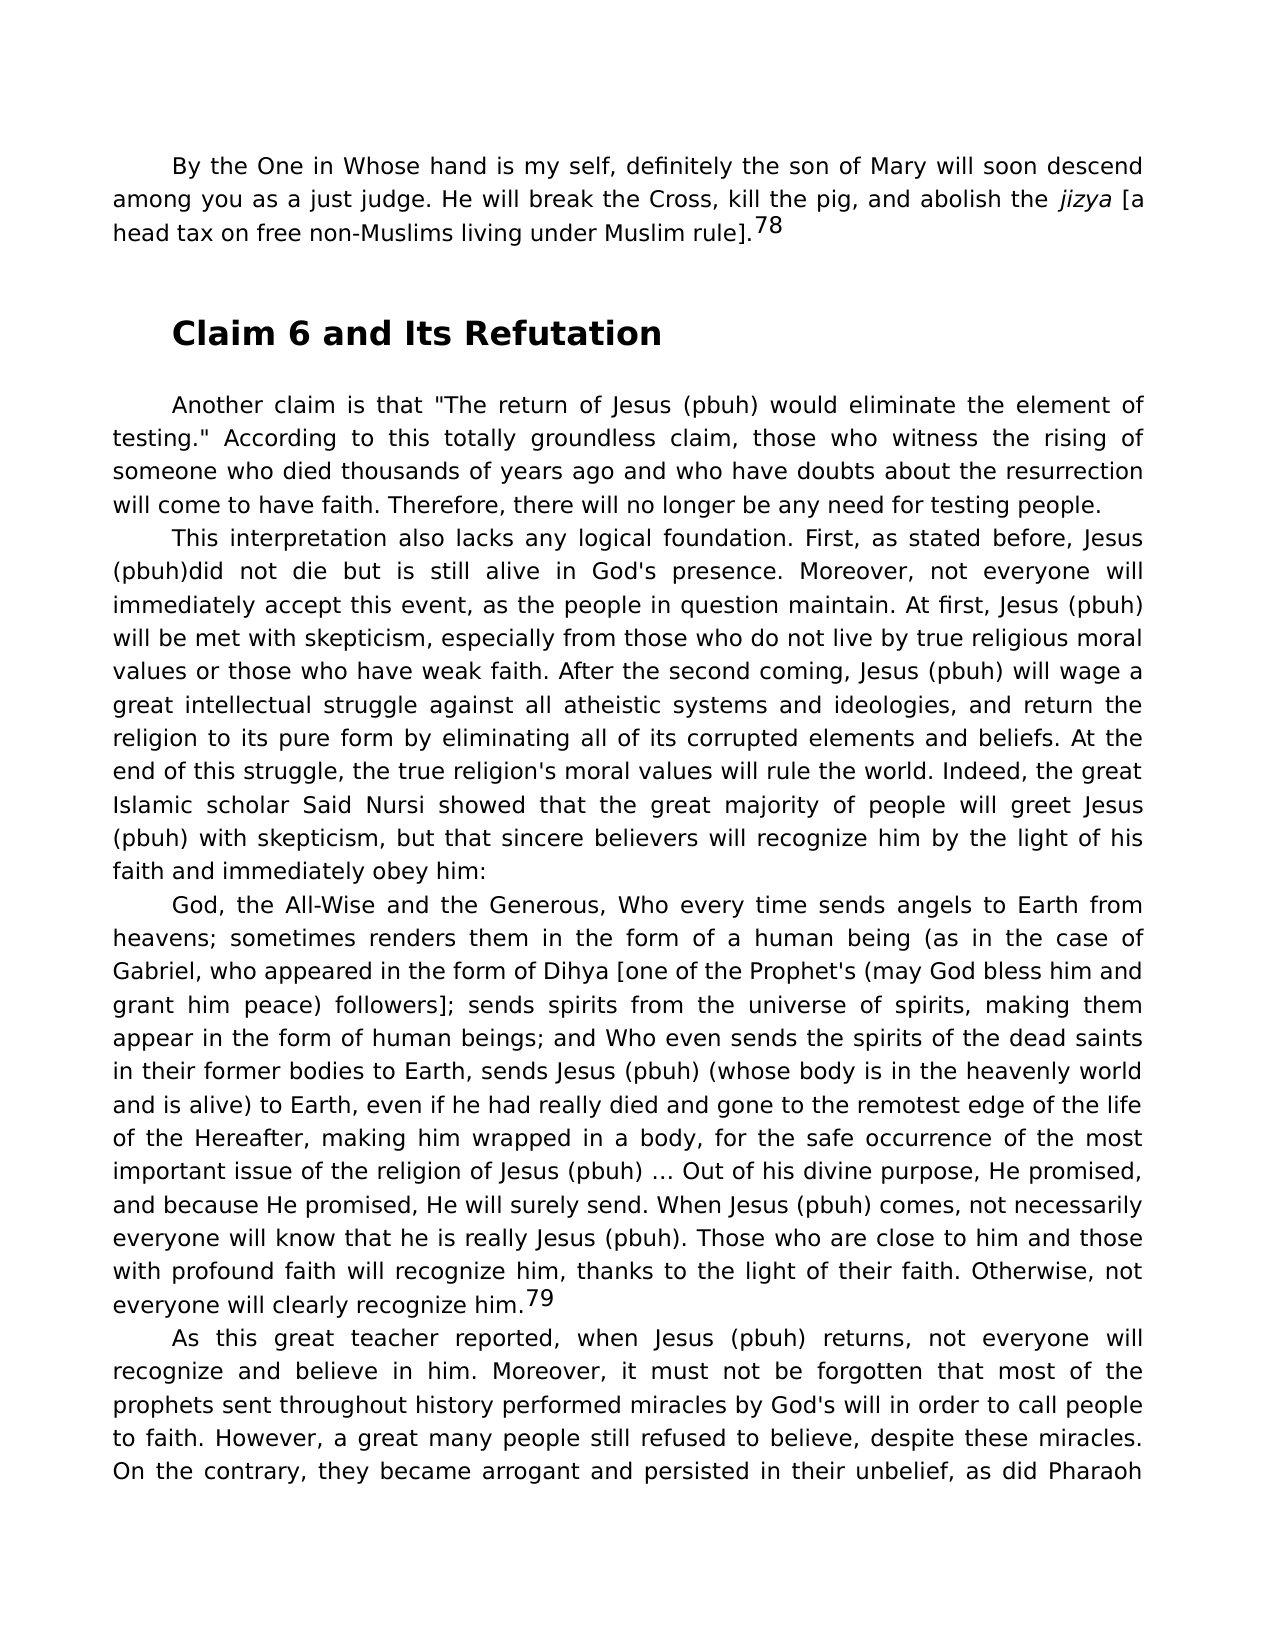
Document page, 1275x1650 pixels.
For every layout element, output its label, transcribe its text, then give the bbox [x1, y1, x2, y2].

text By the One in Whose hand is my self, definitely the son of Mary will soon descend among you as a just judge. He will break the Cross, kill the pig, and abolish the jizya [a head tax on free non-Muslims living under Muslim rule].78 [112, 148, 1145, 248]
text God, the All-Wise and the Generous, Who every time sends angels to Earth from heavens; sometimes renders them in the form of a human being (as in the case of Gabriel, who appeared in the form of Dihya [one of the Prophet's (may God bless him and grant him peace) followers]; sends spirits from the universe of spirits, making them appear in the form of human beings; and Who even sends the spirits of the dead saints in their former bodies to Earth, sends Jesus (pbuh) (whose body is in the heavenly world and is alive) to Earth, even if he had really died and gone to the remotest edge of the life of the Hereafter, making him wrapped in a body, for the safe occurrence of the most important issue of the religion of Jesus (pbuh) … Out of his divine purpose, He promised, and because He promised, He will surely send. When Jesus (pbuh) comes, not necessarily everyone will know that he is really Jesus (pbuh). Those who are close to him and those with profound faith will recognize him, thanks to the light of their faith. Otherwise, not everyone will clearly recognize him.79 [112, 886, 1145, 1320]
text Claim 6 and Its Refutation [112, 314, 1145, 353]
text This interpretation also lacks any logical foundation. First, as stated before, Jesus (pbuh)did not die but is still alive in God's presence. Moreover, not everyone will immediately accept this event, as the people in question maintain. At first, Jesus (pbuh) will be met with skepticism, especially from those who do not live by true religious moral values or those who have weak faith. After the second coming, Jesus (pbuh) will wage a great intellectual struggle against all atheistic systems and ideologies, and return the religion to its pure form by eliminating all of its corrupted elements and beliefs. At the end of this struggle, the true religion's moral values will rule the world. Indeed, the great Islamic scholar Said Nursi showed that the great majority of people will greet Jesus (pbuh) with skepticism, but that sincere believers will recognize him by the light of his faith and immediately obey him: [112, 520, 1145, 886]
text Another claim is that "The return of Jesus (pbuh) would eliminate the element of testing." According to this totally groundless claim, those who witness the rising of someone who died thousands of years ago and who have doubts about the resurrection will come to have faith. Therefore, there will no longer be any need for testing people. [112, 386, 1145, 520]
text As this great teacher reported, when Jesus (pbuh) returns, not everyone will recognize and believe in him. Moreover, it must not be forgotten that most of the prophets sent throughout history performed miracles by God's will in order to call people to faith. However, a great many people still refused to believe, despite these miracles. On the contrary, they became arrogant and persisted in their unbelief, as did Pharaoh [112, 1320, 1145, 1486]
